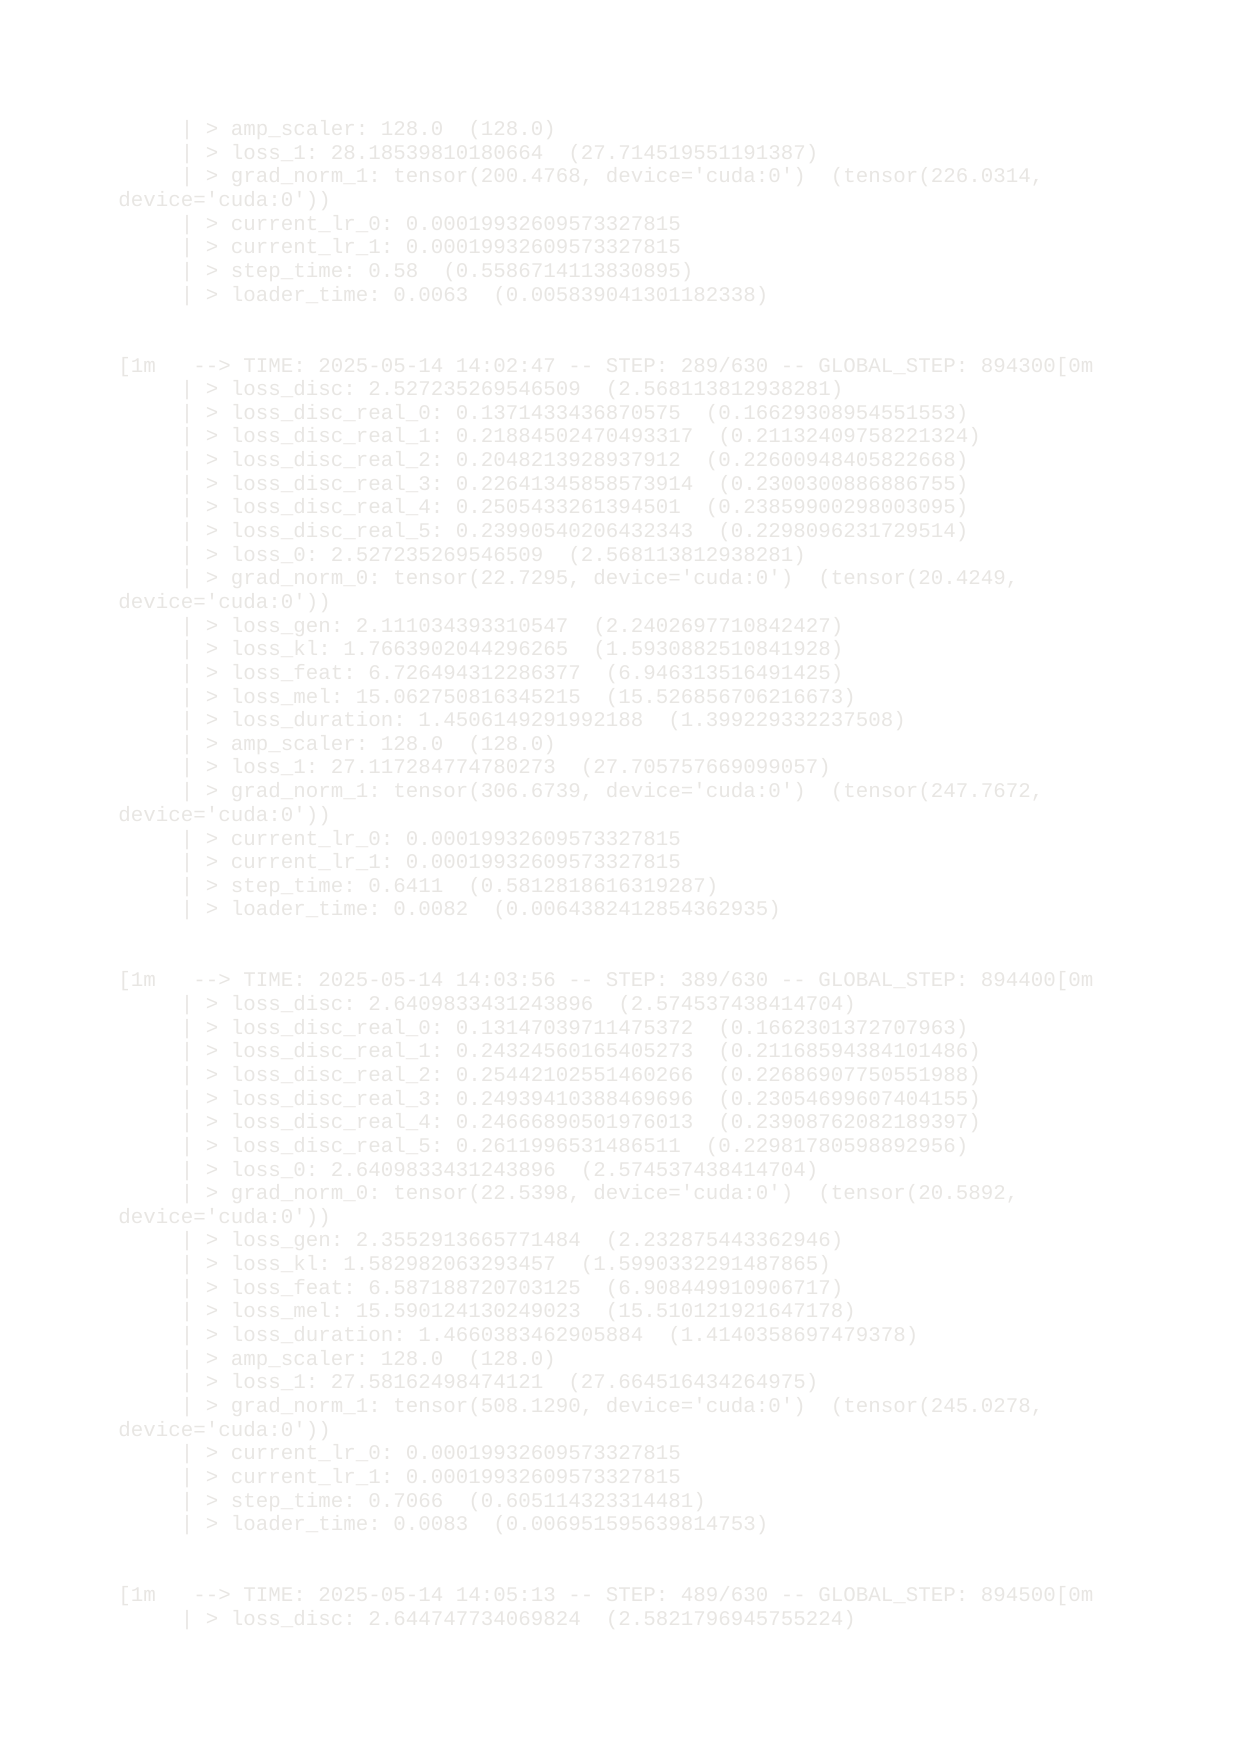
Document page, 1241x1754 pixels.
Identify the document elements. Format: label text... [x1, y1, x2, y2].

text | > loss_disc: 2.644747734069824 (2.5821796945755224) [118, 1608, 1122, 1631]
text | > loss_gen: 2.111034393310547 (2.2402697710842427) [118, 615, 1122, 638]
text | > current_lr_0: 0.00019932609573327815 [118, 213, 1122, 236]
text | > amp_scaler: 128.0 (128.0) [118, 733, 1122, 757]
text | > loss_feat: 6.587188720703125 (6.908449910906717) [118, 1277, 1122, 1300]
text | > grad_norm_1: tensor(306.6739, device='cuda:0') (tensor(247.7672, device='cuda:0')) [118, 780, 1122, 827]
text | > loss_gen: 2.3552913665771484 (2.232875443362946) [118, 1229, 1122, 1253]
text | > amp_scaler: 128.0 (128.0) [118, 118, 1122, 142]
text | > current_lr_1: 0.00019932609573327815 [118, 236, 1122, 260]
text | > current_lr_1: 0.00019932609573327815 [118, 851, 1122, 875]
text | > loss_disc_real_1: 0.21884502470493317 (0.21132409758221324) [118, 426, 1122, 449]
text | > grad_norm_1: tensor(200.4768, device='cuda:0') (tensor(226.0314, device='cuda:0')) [118, 165, 1122, 213]
text | > loss_feat: 6.726494312286377 (6.946313516491425) [118, 662, 1122, 686]
text | > loss_disc_real_2: 0.25442102551460266 (0.22686907750551988) [118, 1064, 1122, 1088]
text | > loader_time: 0.0082 (0.0064382412854362935) [118, 898, 1122, 922]
text [1m --> TIME: 2025-05-14 14:03:56 -- STEP: 389/630 -- GLOBAL_STEP: 894400[0m [118, 969, 1122, 993]
text | > loss_disc_real_0: 0.1371433436870575 (0.16629308954551553) [118, 402, 1122, 426]
text | > loss_disc_real_3: 0.22641345858573914 (0.2300300886886755) [118, 473, 1122, 496]
text | > loss_disc_real_1: 0.24324560165405273 (0.21168594384101486) [118, 1040, 1122, 1064]
text | > loss_0: 2.527235269546509 (2.568113812938281) [118, 544, 1122, 567]
text | > loss_disc: 2.527235269546509 (2.568113812938281) [118, 378, 1122, 402]
text | > loss_0: 2.6409833431243896 (2.574537438414704) [118, 1158, 1122, 1182]
text | > loss_1: 27.58162498474121 (27.664516434264975) [118, 1371, 1122, 1395]
text | > current_lr_0: 0.00019932609573327815 [118, 827, 1122, 851]
text | > loss_1: 27.117284774780273 (27.705757669099057) [118, 757, 1122, 780]
text | > step_time: 0.6411 (0.5812818616319287) [118, 875, 1122, 898]
text | > loss_1: 28.18539810180664 (27.714519551191387) [118, 142, 1122, 165]
text | > loss_disc: 2.6409833431243896 (2.574537438414704) [118, 993, 1122, 1017]
text | > grad_norm_0: tensor(22.5398, device='cuda:0') (tensor(20.5892, device='cuda:0')) [118, 1182, 1122, 1229]
text | > grad_norm_1: tensor(508.1290, device='cuda:0') (tensor(245.0278, device='cuda:0')) [118, 1395, 1122, 1442]
text | > loss_mel: 15.590124130249023 (15.510121921647178) [118, 1300, 1122, 1324]
text | > amp_scaler: 128.0 (128.0) [118, 1348, 1122, 1371]
text | > current_lr_0: 0.00019932609573327815 [118, 1442, 1122, 1466]
text | > step_time: 0.58 (0.5586714113830895) [118, 260, 1122, 284]
text | > loss_disc_real_4: 0.2505433261394501 (0.23859900298003095) [118, 496, 1122, 520]
text | > loss_disc_real_4: 0.24666890501976013 (0.23908762082189397) [118, 1111, 1122, 1135]
text | > loss_duration: 1.4660383462905884 (1.4140358697479378) [118, 1324, 1122, 1348]
text | > grad_norm_0: tensor(22.7295, device='cuda:0') (tensor(20.4249, device='cuda:0')) [118, 567, 1122, 615]
text | > current_lr_1: 0.00019932609573327815 [118, 1466, 1122, 1489]
text | > loss_disc_real_3: 0.24939410388469696 (0.23054699607404155) [118, 1088, 1122, 1111]
text [1m --> TIME: 2025-05-14 14:05:13 -- STEP: 489/630 -- GLOBAL_STEP: 894500[0m [118, 1584, 1122, 1608]
text | > loss_kl: 1.7663902044296265 (1.5930882510841928) [118, 638, 1122, 662]
text [1m --> TIME: 2025-05-14 14:02:47 -- STEP: 289/630 -- GLOBAL_STEP: 894300[0m [118, 354, 1122, 378]
text | > loss_duration: 1.4506149291992188 (1.399229332237508) [118, 709, 1122, 733]
text | > loader_time: 0.0083 (0.006951595639814753) [118, 1513, 1122, 1537]
text | > loss_disc_real_2: 0.2048213928937912 (0.22600948405822668) [118, 449, 1122, 473]
text | > loss_disc_real_0: 0.13147039711475372 (0.1662301372707963) [118, 1017, 1122, 1040]
text | > loss_mel: 15.062750816345215 (15.526856706216673) [118, 686, 1122, 709]
text | > loader_time: 0.0063 (0.005839041301182338) [118, 284, 1122, 307]
text | > loss_disc_real_5: 0.2611996531486511 (0.22981780598892956) [118, 1135, 1122, 1158]
text | > loss_disc_real_5: 0.23990540206432343 (0.2298096231729514) [118, 520, 1122, 544]
text | > step_time: 0.7066 (0.605114323314481) [118, 1489, 1122, 1513]
text | > loss_kl: 1.582982063293457 (1.5990332291487865) [118, 1253, 1122, 1277]
